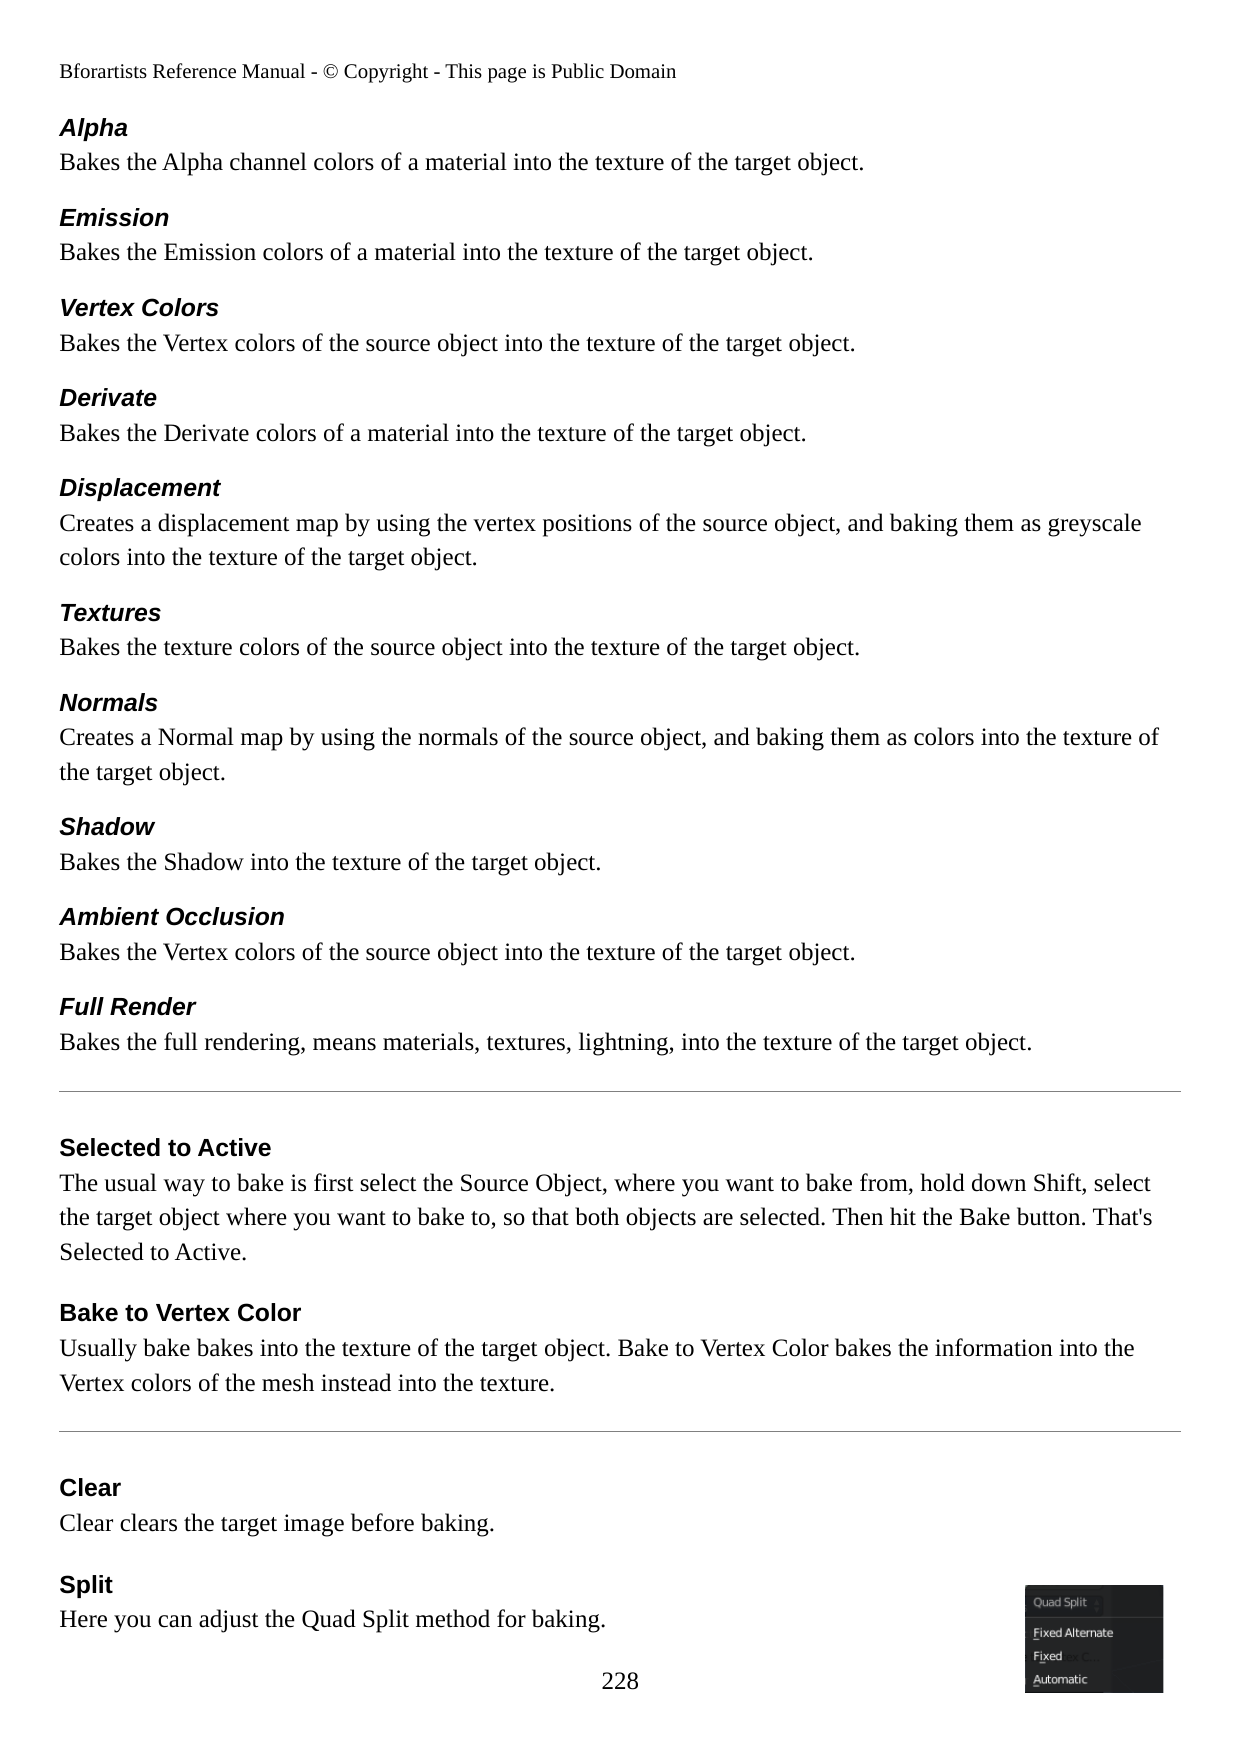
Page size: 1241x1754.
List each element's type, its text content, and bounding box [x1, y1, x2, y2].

text The usual way to bake is first select the Source Object, where you want to bake from, hold down Shift, select the target object where you want to bake to, so that both objects are selected. Then hit the Bake button. That's Selected to Active. [59, 1168, 1181, 1266]
subtitle Shadow [59, 812, 1181, 841]
subtitle Selected to Active [59, 1133, 1181, 1162]
text Bakes the Vertex colors of the source object into the texture of the target object. [59, 937, 1181, 966]
text Bakes the Alpha channel colors of a material into the texture of the target object. [59, 147, 1181, 176]
text Bakes the texture colors of the source object into the texture of the target object. [59, 632, 1181, 661]
subtitle Derivate [59, 383, 1181, 411]
subtitle Bake to Vertex Color [59, 1298, 1181, 1327]
text Creates a displacement map by using the vertex positions of the source object, and baking them as greyscale colors into the texture of the target object. [59, 508, 1181, 571]
subtitle Full Render [59, 992, 1181, 1021]
text Bakes the Emission colors of a material into the texture of the target object. [59, 237, 1181, 266]
subtitle Emission [59, 203, 1181, 231]
text Bakes the full rendering, means materials, textures, lightning, into the texture of the target object. [59, 1027, 1181, 1056]
subtitle Vertex Colors [59, 293, 1181, 321]
text Bakes the Shadow into the texture of the target object. [59, 847, 1181, 876]
subtitle Displacement [59, 473, 1181, 502]
text Bakes the Derivate colors of a material into the texture of the target object. [59, 418, 1181, 446]
subtitle Ambient Occlusion [59, 902, 1181, 931]
text Usually bake bakes into the texture of the target object. Bake to Vertex Color bakes the information into the Vertex colors of the mesh instead into the texture. [59, 1333, 1181, 1396]
subtitle Textures [59, 598, 1181, 626]
subtitle Split [59, 1570, 1181, 1598]
subtitle Alpha [59, 113, 1181, 141]
picture [1025, 1585, 1164, 1693]
text Here you can adjust the Quad Split method for baking. [59, 1604, 1025, 1633]
text Bakes the Vertex colors of the source object into the texture of the target object. [59, 328, 1181, 356]
subtitle Normals [59, 688, 1181, 716]
text Clear clears the target image before baking. [59, 1508, 1181, 1537]
text Creates a Normal map by using the normals of the source object, and baking them as colors into the texture of the target object. [59, 722, 1181, 786]
subtitle Clear [59, 1473, 1181, 1502]
